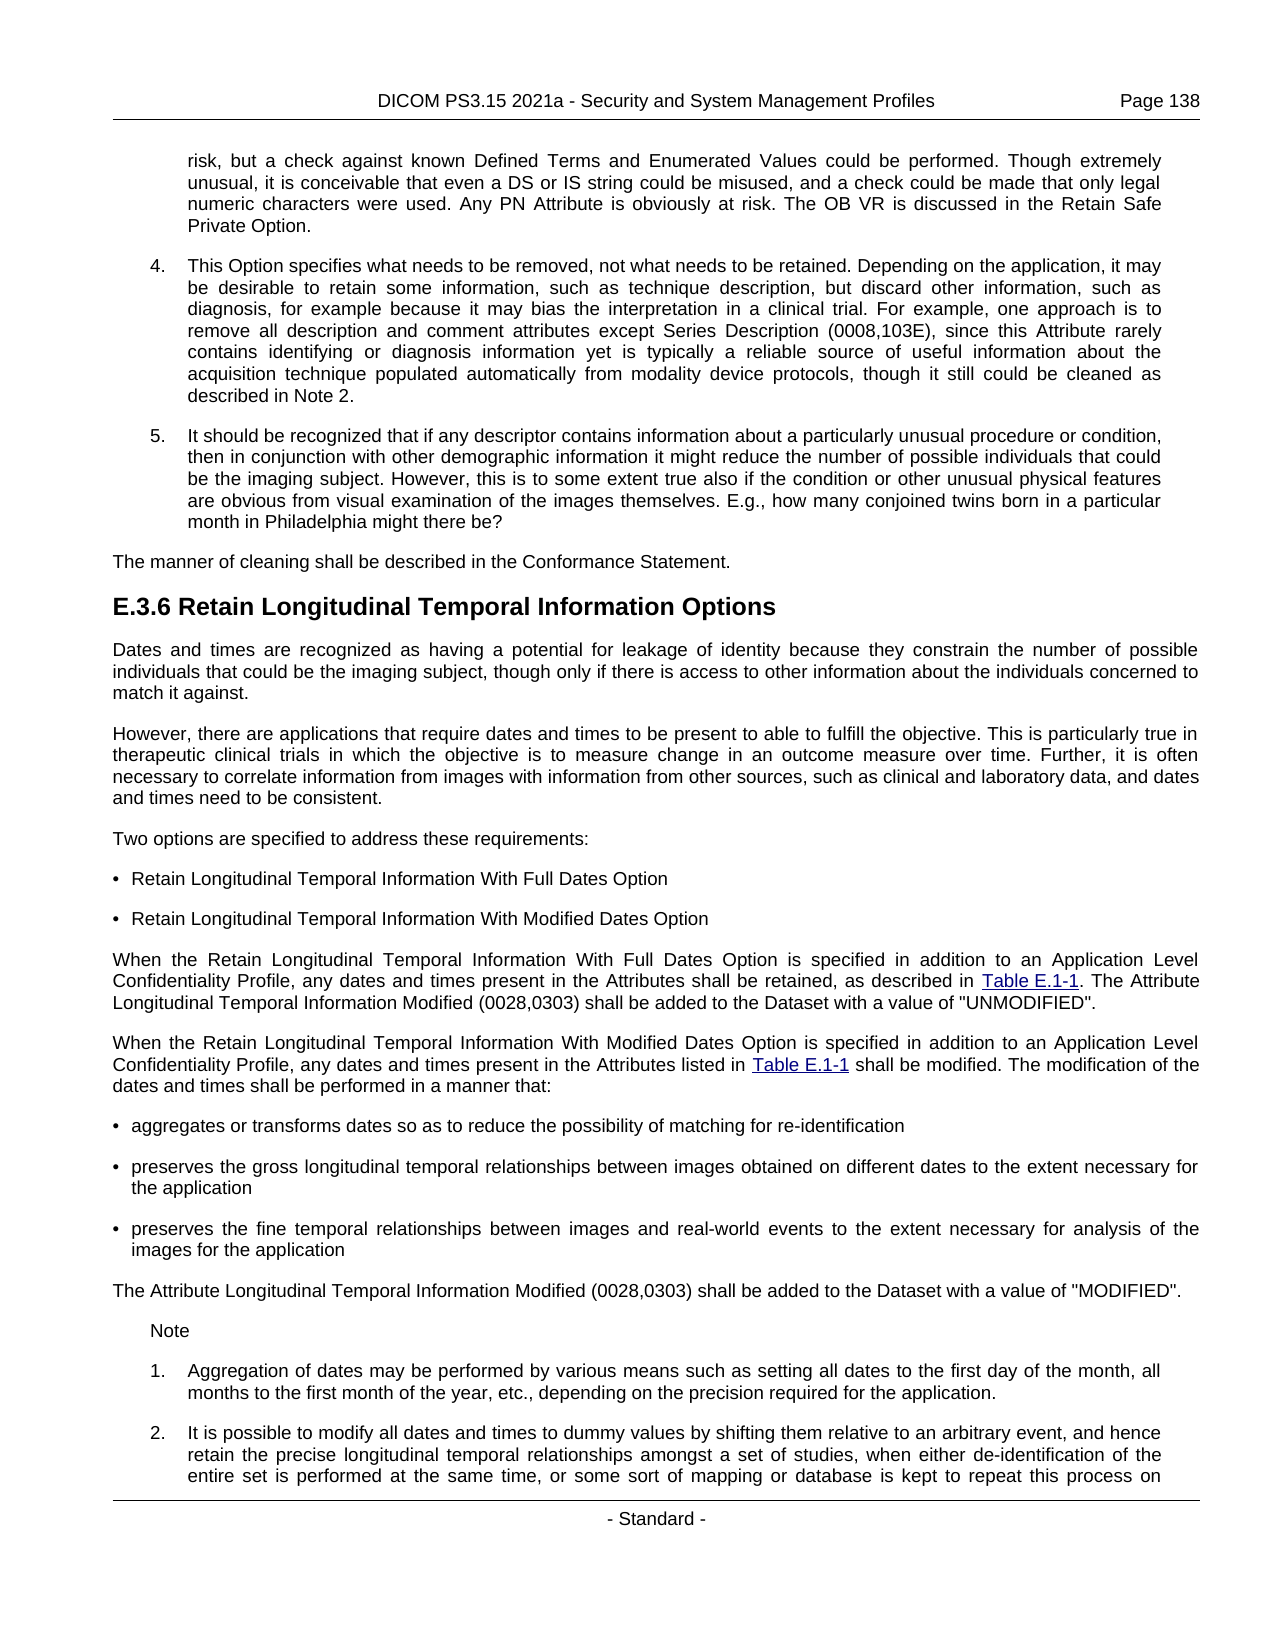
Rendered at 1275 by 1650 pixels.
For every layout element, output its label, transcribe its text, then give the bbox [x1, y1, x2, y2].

text 5. It should be recognized that if any descriptor contains information about a particularly unusual procedure or condition, then in conjunction with other demographic information it might reduce the number of possible individuals that could be the imaging subject. However, this is to some extent true also if the condition or other unusual physical features are obvious from visual examination of the images themselves. E.g., how many conjoined twins born in a particular month in Philadelphia might there be? [150, 425, 1162, 532]
text 4. This Option specifies what needs to be removed, not what needs to be retained. Depending on the application, it may be desirable to retain some information, such as technique description, but discard other information, such as diagnosis, for example because it may bias the interpretation in a clinical trial. For example, one approach is to remove all description and comment attributes except Series Description (0008,103E), since this Attribute rarely contains identifying or diagnosis information yet is typically a reliable source of useful information about the acquisition technique populated automatically from modality device protocols, though it still could be cleaned as described in Note 2. [150, 255, 1162, 406]
text • preserves the gross longitudinal temporal relationships between images obtained on different dates to the extent necessary for the application [112, 1156, 1200, 1199]
text Note [150, 1320, 1162, 1341]
text The Attribute Longitudinal Temporal Information Modified (0028,0303) shall be added to the Dataset with a value of "MODIFIED". [112, 1279, 1200, 1301]
text risk, but a check against known Defined Terms and Enumerated Values could be performed. Though extremely unusual, it is conceivable that even a DS or IS string could be misused, and a check could be made that only legal numeric characters were used. Any PN Attribute is obviously at risk. The OB VR is discussed in the Retain Safe Private Option. [150, 150, 1162, 236]
text When the Retain Longitudinal Temporal Information With Full Dates Option is specified in addition to an Application Level Confidentiality Profile, any dates and times present in the Attributes shall be retained, as described in Table E.1-1. The Attribute Longitudinal Temporal Information Modified (0028,0303) shall be added to the Dataset with a value of "UNMODIFIED". [112, 948, 1200, 1013]
text E.3.6 Retain Longitudinal Temporal Information Options [112, 592, 1200, 620]
text • aggregates or transforms dates so as to reduce the possibility of matching for re-identification [112, 1115, 1200, 1137]
text • Retain Longitudinal Temporal Information With Full Dates Option [112, 868, 1200, 889]
text 1. Aggregation of dates may be performed by various means such as setting all dates to the first day of the month, all months to the first month of the year, etc., depending on the precision required for the application. [150, 1360, 1162, 1403]
text 2. It is possible to modify all dates and times to dummy values by shifting them relative to an arbitrary event, and hence retain the precise longitudinal temporal relationships amongst a set of studies, when either de-identification of the entire set is performed at the same time, or some sort of mapping or database is kept to repeat this process on [150, 1422, 1162, 1487]
text However, there are applications that require dates and times to be present to able to fulfill the objective. This is particularly true in therapeutic clinical trials in which the objective is to measure change in an outcome measure over time. Further, it is often necessary to correlate information from images with information from other sources, such as clinical and laboratory data, and dates and times need to be consistent. [112, 722, 1200, 809]
text Two options are specified to address these requirements: [112, 827, 1200, 849]
text When the Retain Longitudinal Temporal Information With Modified Dates Option is specified in addition to an Application Level Confidentiality Profile, any dates and times present in the Attributes listed in Table E.1-1 shall be modified. The modification of the dates and times shall be performed in a manner that: [112, 1032, 1200, 1097]
text Dates and times are recognized as having a potential for leakage of identity because they constrain the number of possible individuals that could be the imaging subject, though only if there is access to other information about the individuals concerned to match it against. [112, 639, 1200, 704]
text • preserves the fine temporal relationships between images and real-world events to the extent necessary for analysis of the images for the application [112, 1217, 1200, 1261]
text The manner of cleaning shall be described in the Conformance Statement. [112, 551, 1200, 573]
text • Retain Longitudinal Temporal Information With Modified Dates Option [112, 908, 1200, 930]
